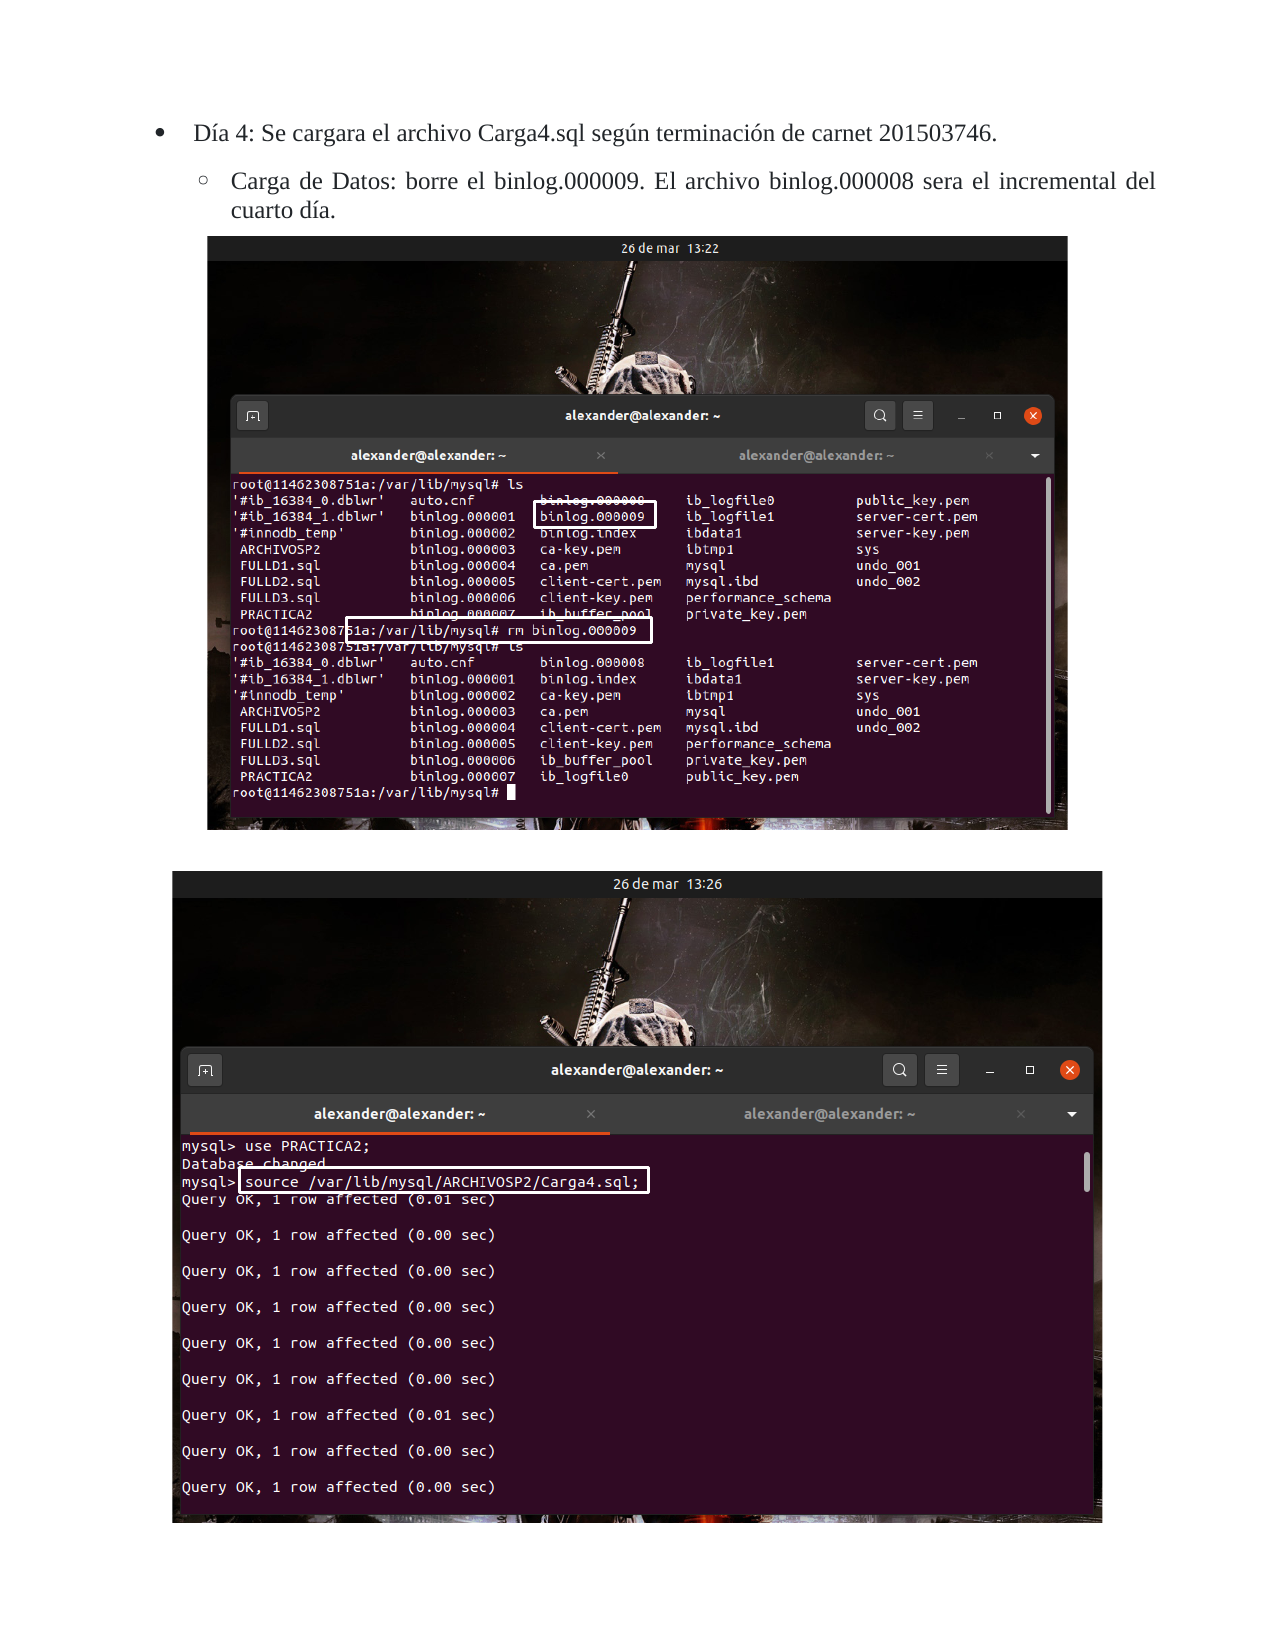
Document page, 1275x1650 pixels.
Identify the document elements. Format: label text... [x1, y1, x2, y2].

picture [172, 871, 1103, 1523]
list Día 4: Se cargara el archivo Carga4.sql según terminación de carnet 201503746. [156, 118, 1157, 147]
list Carga de Datos: borre el binlog.000009. El archivo binlog.000008 sera el incremental del cuarto día. [193, 166, 1157, 223]
picture [207, 236, 1068, 830]
